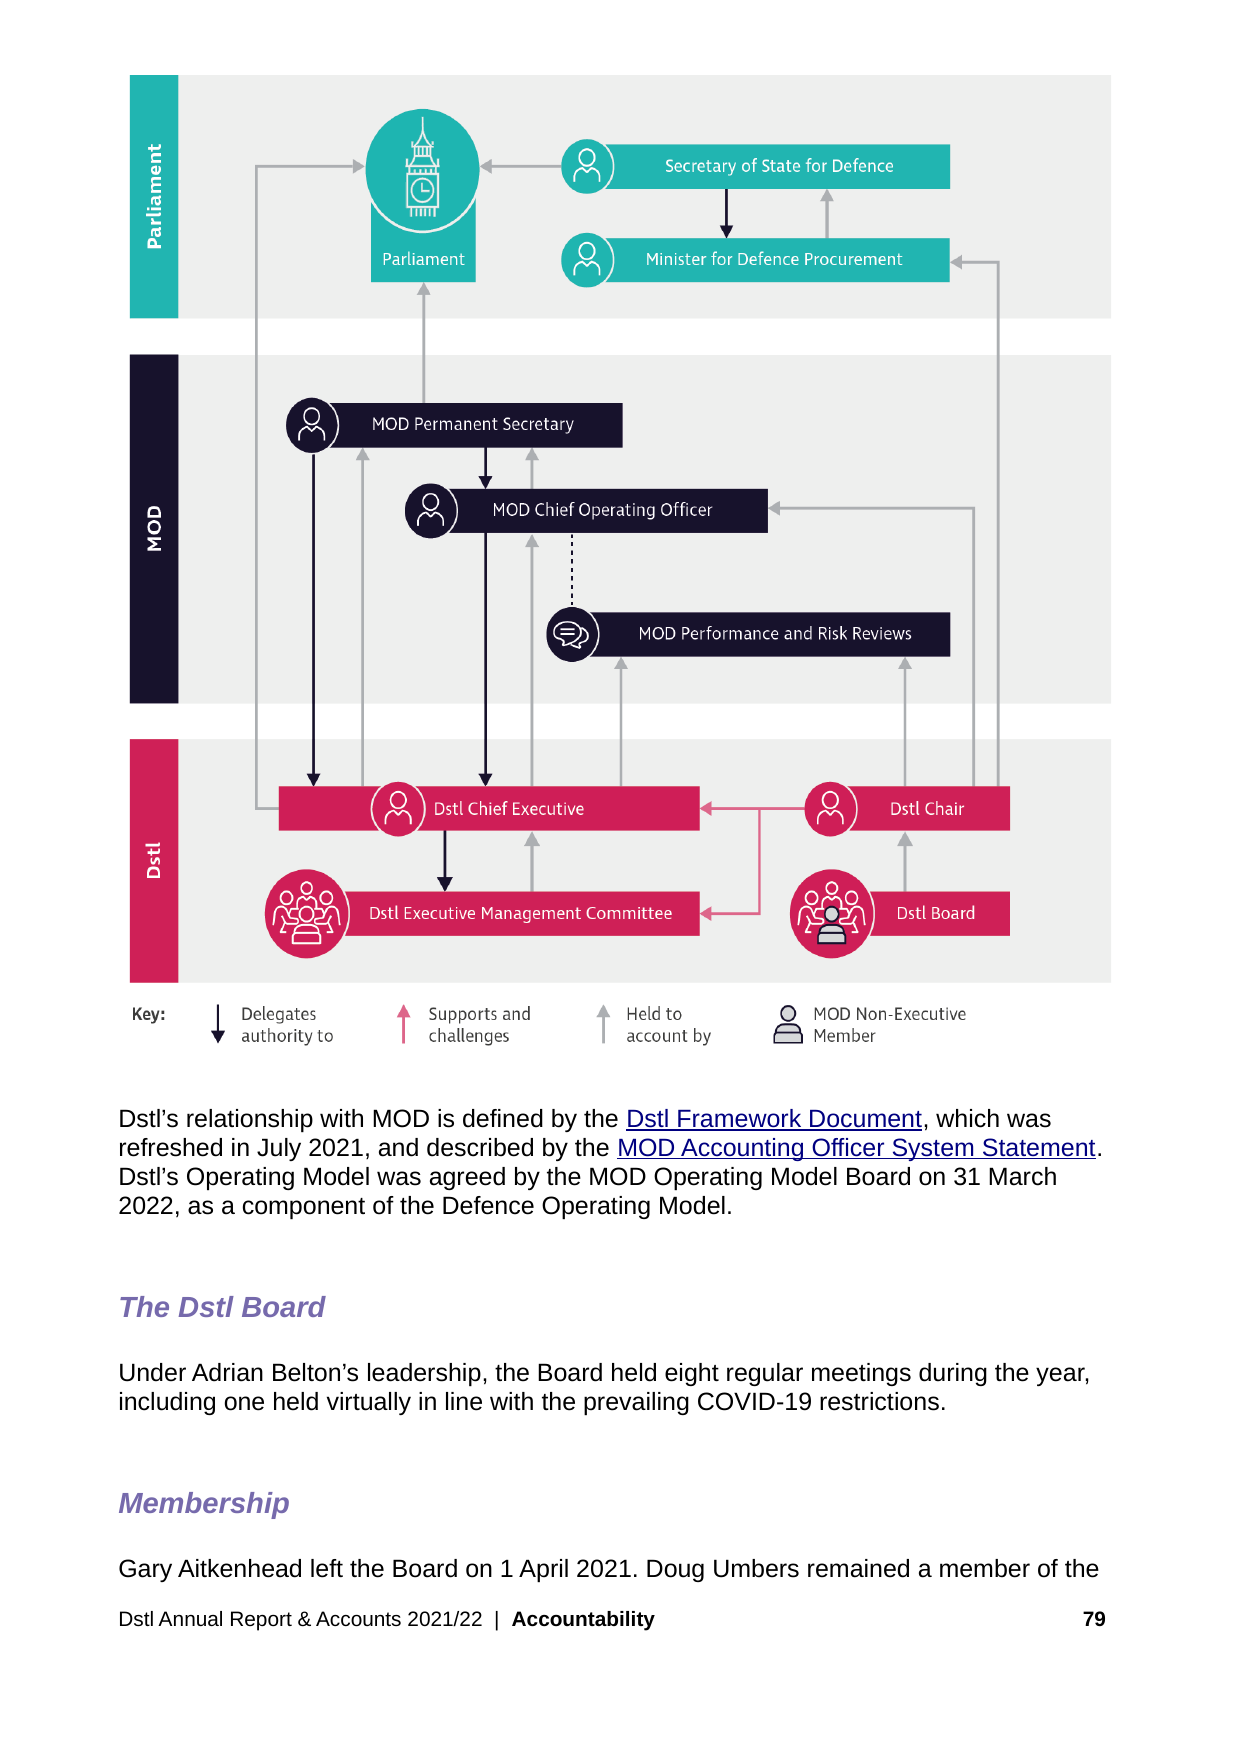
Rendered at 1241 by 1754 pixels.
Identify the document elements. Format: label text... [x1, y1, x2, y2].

text Under Adrian Belton’s leadership, the Board held eight regular meetings during the year, including one held virtually in line with the prevailing COVID-19 restrictions. [118, 1358, 1122, 1415]
text Gary Aitkenhead left the Board on 1 April 2021. Doug Umbers remained a member of the [118, 1554, 1122, 1582]
subtitle Membership [118, 1486, 1122, 1519]
text Dstl’s relationship with MOD is defined by the Dstl Framework Document, which was refreshed in July 2021, and described by the MOD Accounting Officer System Statement. Dstl’s Operating Model was agreed by the MOD Operating Model Board on 31 March 2022, as a component of the Defence Operating Model. [118, 1104, 1122, 1219]
subtitle The Dstl Board [118, 1290, 1122, 1323]
